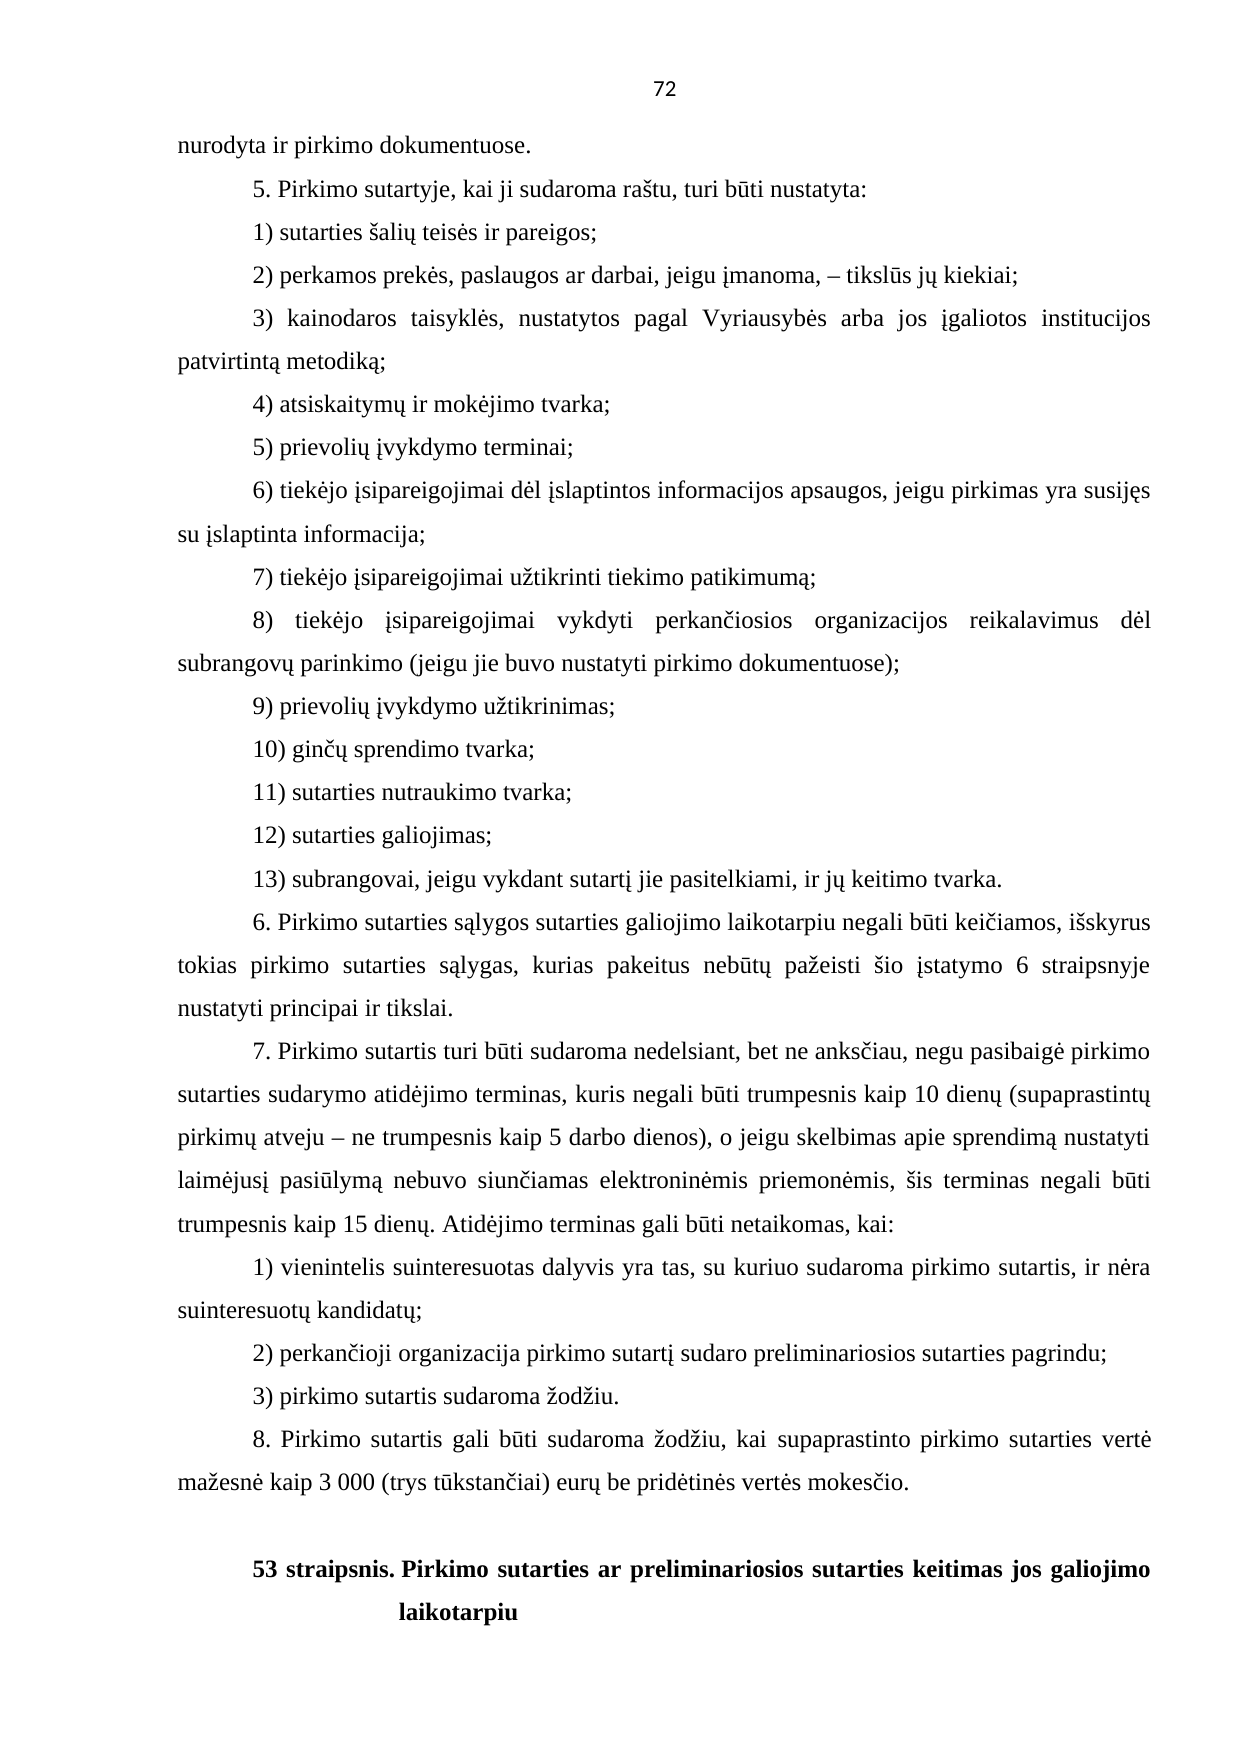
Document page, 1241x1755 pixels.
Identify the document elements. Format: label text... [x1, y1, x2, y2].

text 5) prievolių įvykdymo terminai; [177, 432, 1152, 461]
text 7. Pirkimo sutartis turi būti sudaroma nedelsiant, bet ne anksčiau, negu pasibaigė pirkimo sutarties sudarymo atidėjimo terminas, kuris negali būti trumpesnis kaip 10 dienų (supaprastintų pirkimų atveju – ne trumpesnis kaip 5 darbo dienos), o jeigu skelbimas apie sprendimą nustatyti laimėjusį pasiūlymą nebuvo siunčiamas elektroninėmis priemonėmis, šis terminas negali būti trumpesnis kaip 15 dienų. Atidėjimo terminas gali būti netaikomas, kai: [177, 1036, 1152, 1237]
text 1) vienintelis suinteresuotas dalyvis yra tas, su kuriuo sudaroma pirkimo sutartis, ir nėra suinteresuotų kandidatų; [177, 1252, 1152, 1324]
text 3) kainodaros taisyklės, nustatytos pagal Vyriausybės arba jos įgaliotos institucijos patvirtintą metodiką; [177, 303, 1152, 375]
text 7) tiekėjo įsipareigojimai užtikrinti tiekimo patikimumą; [177, 562, 1152, 591]
text 1) sutarties šalių teisės ir pareigos; [177, 217, 1152, 246]
text 4) atsiskaitymų ir mokėjimo tvarka; [177, 389, 1152, 418]
text 11) sutarties nutraukimo tvarka; [177, 777, 1152, 806]
text 6. Pirkimo sutarties sąlygos sutarties galiojimo laikotarpiu negali būti keičiamos, išskyrus tokias pirkimo sutarties sąlygas, kurias pakeitus nebūtų pažeisti šio įstatymo 6 straipsnyje nustatyti principai ir tikslai. [177, 907, 1152, 1022]
text 8) tiekėjo įsipareigojimai vykdyti perkančiosios organizacijos reikalavimus dėl subrangovų parinkimo (jeigu jie buvo nustatyti pirkimo dokumentuose); [177, 605, 1152, 677]
text 10) ginčų sprendimo tvarka; [177, 734, 1152, 763]
text 3) pirkimo sutartis sudaroma žodžiu. [177, 1381, 1152, 1410]
text 8. Pirkimo sutartis gali būti sudaroma žodžiu, kai supaprastinto pirkimo sutarties vertė mažesnė kaip 3 000 (trys tūkstančiai) eurų be pridėtinės vertės mokesčio. [177, 1424, 1152, 1496]
text nurodyta ir pirkimo dokumentuose. [177, 131, 1152, 159]
text 13) subrangovai, jeigu vykdant sutartį jie pasitelkiami, ir jų keitimo tvarka. [177, 864, 1152, 892]
text 6) tiekėjo įsipareigojimai dėl įslaptintos informacijos apsaugos, jeigu pirkimas yra susijęs su įslaptinta informacija; [177, 476, 1152, 547]
text 53 straipsnis. Pirkimo sutarties ar preliminariosios sutarties keitimas jos galiojimo laikotarpiu [252, 1554, 1152, 1626]
text 9) prievolių įvykdymo užtikrinimas; [177, 691, 1152, 720]
text 2) perkančioji organizacija pirkimo sutartį sudaro preliminariosios sutarties pagrindu; [177, 1338, 1152, 1367]
text 2) perkamos prekės, paslaugos ar darbai, jeigu įmanoma, – tikslūs jų kiekiai; [177, 260, 1152, 289]
text 12) sutarties galiojimas; [177, 821, 1152, 849]
text 5. Pirkimo sutartyje, kai ji sudaroma raštu, turi būti nustatyta: [177, 174, 1152, 202]
